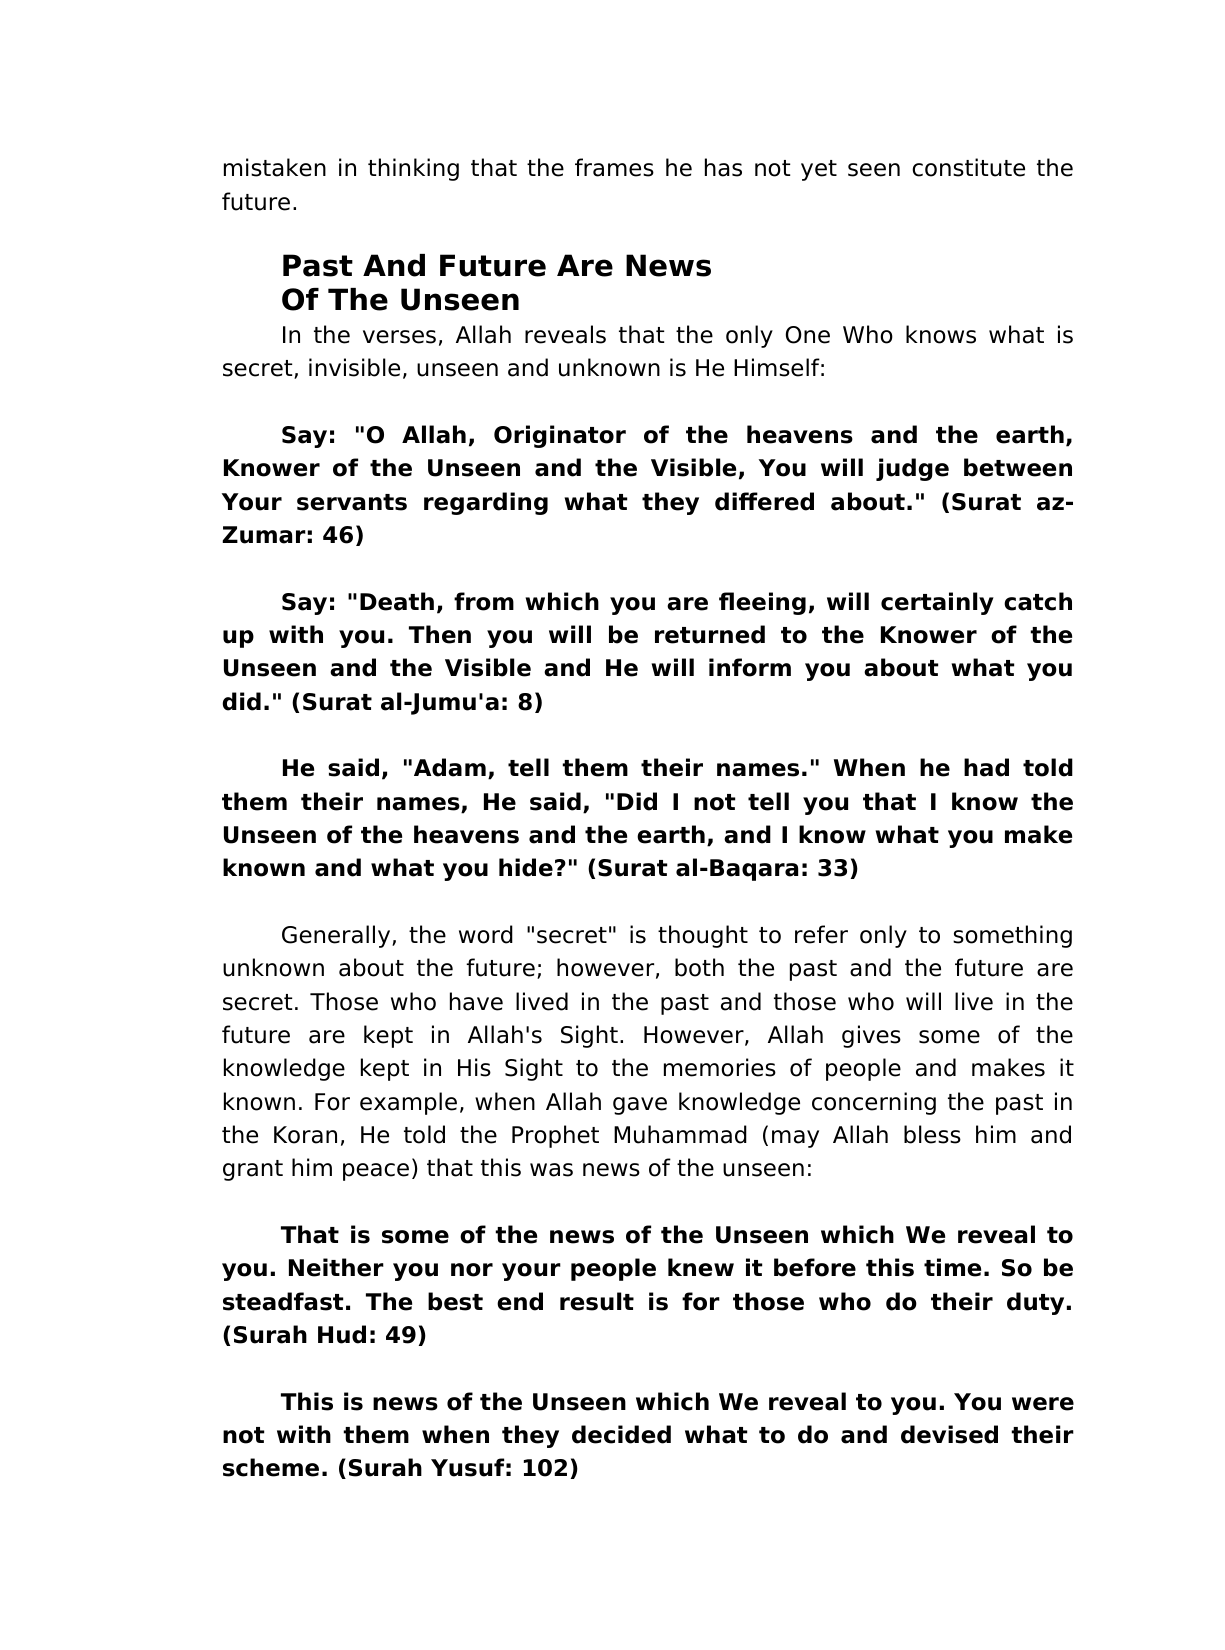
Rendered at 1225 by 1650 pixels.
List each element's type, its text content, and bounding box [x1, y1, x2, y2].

text Past And Future Are News [222, 250, 1075, 283]
text Say: "Death, from which you are fleeing, will certainly catch up with you. Then you will be returned to the Knower of the Unseen and the Visible and He will inform you about what you did." (Surat al-Jumu'a: 8) [222, 583, 1075, 717]
text mistaken in thinking that the frames he has not yet seen constitute the future. [222, 150, 1075, 217]
text Say: "O Allah, Originator of the heavens and the earth, Knower of the Unseen and the Visible, You will judge between Your servants regarding what they differed about." (Surat az-Zumar: 46) [222, 417, 1075, 550]
text He said, "Adam, tell them their names." When he had told them their names, He said, "Did I not tell you that I know the Unseen of the heavens and the earth, and I know what you make known and what you hide?" (Surat al-Baqara: 33) [222, 750, 1075, 883]
text In the verses, Allah reveals that the only One Who knows what is secret, invisible, unseen and unknown is He Himself: [222, 317, 1075, 383]
text Generally, the word "secret" is thought to refer only to something unknown about the future; however, both the past and the future are secret. Those who have lived in the past and those who will live in the future are kept in Allah's Sight. However, Allah gives some of the knowledge kept in His Sight to the memories of people and makes it known. For example, when Allah gave knowledge concerning the past in the Koran, He told the Prophet Muhammad (may Allah bless him and grant him peace) that this was news of the unseen: [222, 917, 1075, 1183]
text That is some of the news of the Unseen which We reveal to you. Neither you nor your people knew it before this time. So be steadfast. The best end result is for those who do their duty. (Surah Hud: 49) [222, 1217, 1075, 1350]
text Of The Unseen [222, 283, 1075, 317]
text This is news of the Unseen which We reveal to you. You were not with them when they decided what to do and devised their scheme. (Surah Yusuf: 102) [222, 1383, 1075, 1483]
